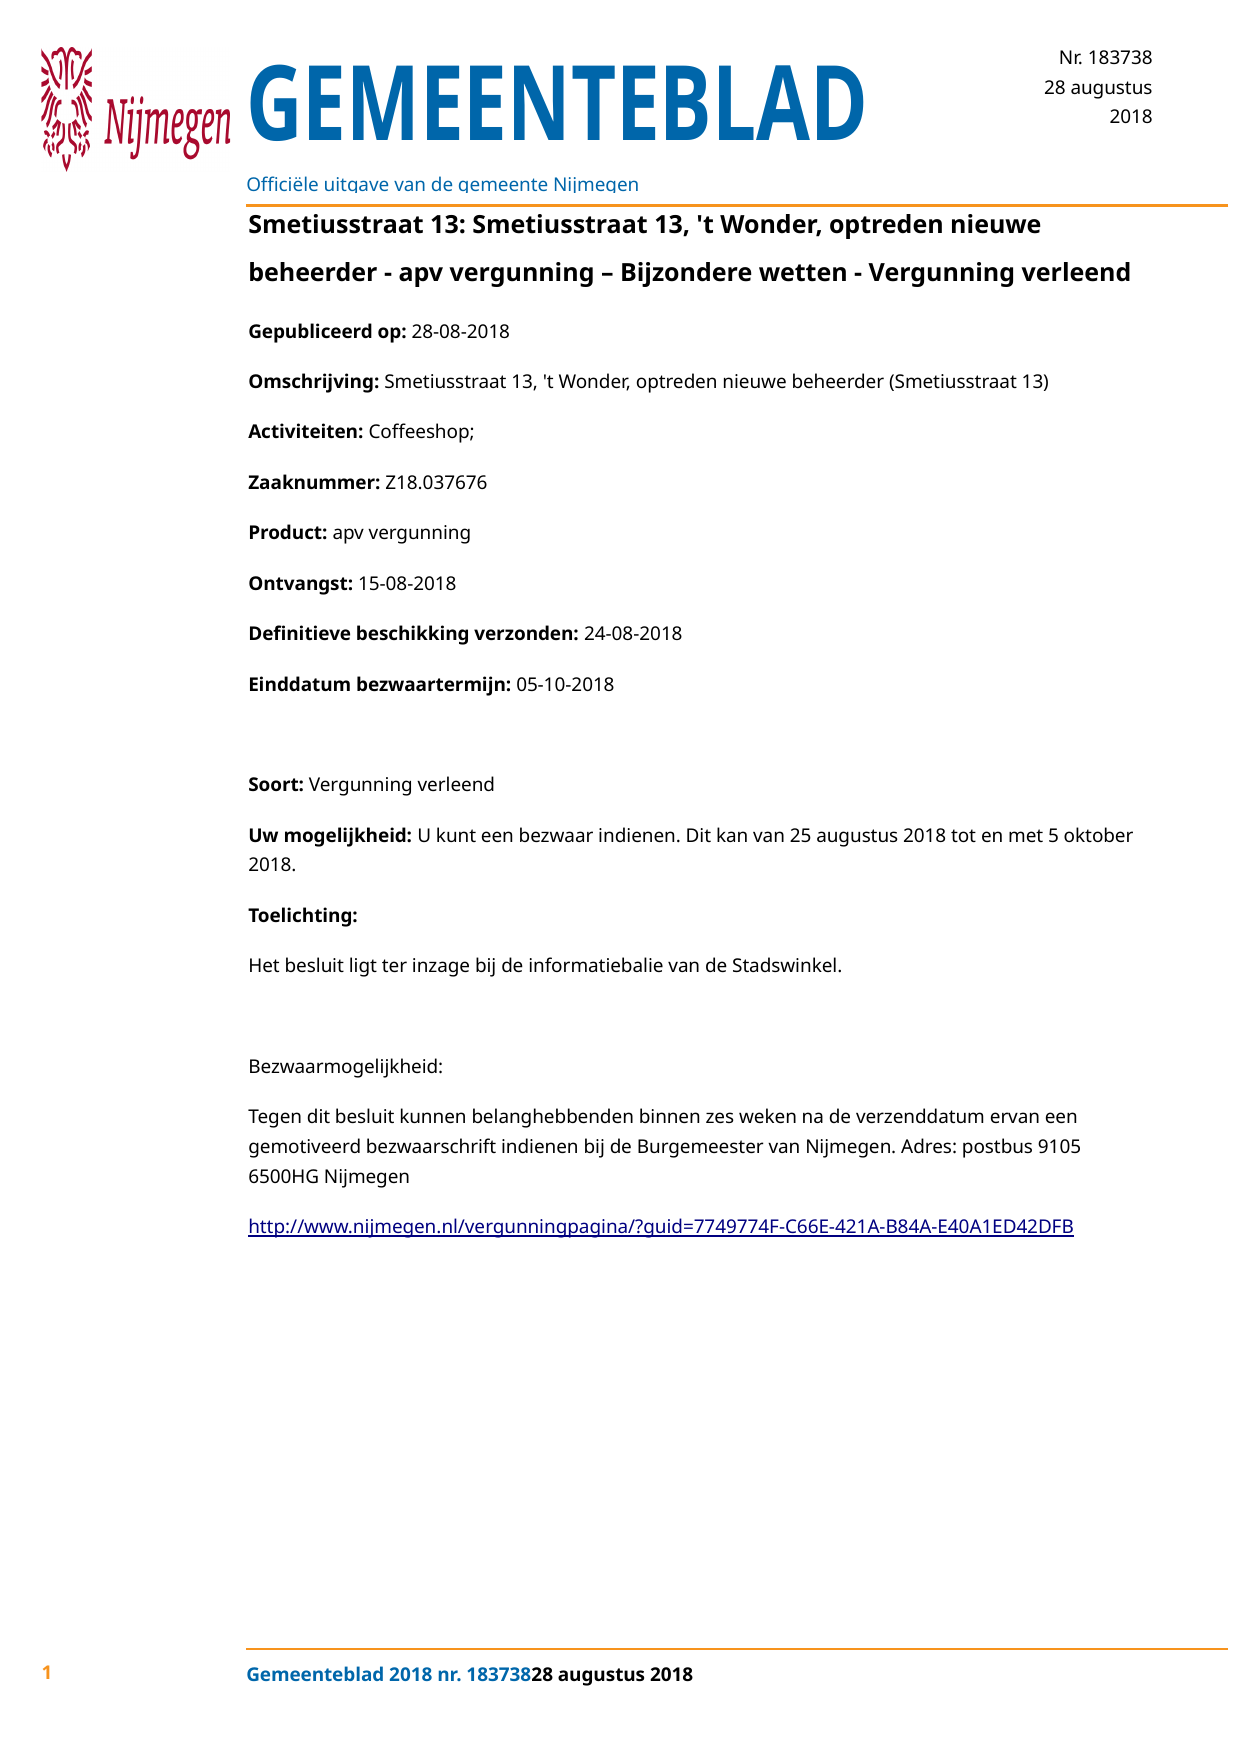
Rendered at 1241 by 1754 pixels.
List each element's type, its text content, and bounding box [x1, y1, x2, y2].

text Ontvangst: 15-08-2018 [248, 570, 1152, 596]
text Soort: Vergunning verleend [248, 772, 1152, 797]
text Toelichting: [248, 902, 1152, 928]
text http://www.nijmegen.nl/vergunningpagina/?guid=7749774F-C66E-421A-B84A-E40A1ED42DFB [248, 1213, 1152, 1239]
picture [41, 47, 231, 172]
text Het besluit ligt ter inzage bij de informatiebalie van de Stadswinkel. [248, 952, 1152, 978]
text Gepubliceerd op: 28-08-2018 [248, 318, 1152, 344]
text Omschrijving: Smetiusstraat 13, 't Wonder, optreden nieuwe beheerder (Smetiusstraat 13) [248, 368, 1152, 394]
text Product: apv vergunning [248, 519, 1152, 545]
text Smetiusstraat 13: Smetiusstraat 13, 't Wonder, optreden nieuwe beheerder - apv vergunning – Bijzondere wetten - Vergunning verleend [248, 207, 1152, 288]
text Bezwaarmogelijkheid: [248, 1053, 1152, 1079]
text Activiteiten: Coffeeshop; [248, 419, 1152, 444]
text Uw mogelijkheid: U kunt een bezwaar indienen. Dit kan van 25 augustus 2018 tot en met 5 oktober 2018. [248, 822, 1152, 877]
text Einddatum bezwaartermijn: 05-10-2018 [248, 671, 1152, 697]
text Definitieve beschikking verzonden: 24-08-2018 [248, 620, 1152, 646]
text Zaaknummer: Z18.037676 [248, 469, 1152, 495]
text Tegen dit besluit kunnen belanghebbenden binnen zes weken na de verzenddatum ervan een gemotiveerd bezwaarschrift indienen bij de Burgemeester van Nijmegen. Adres: postbus 9105 6500HG Nijmegen [248, 1104, 1152, 1189]
